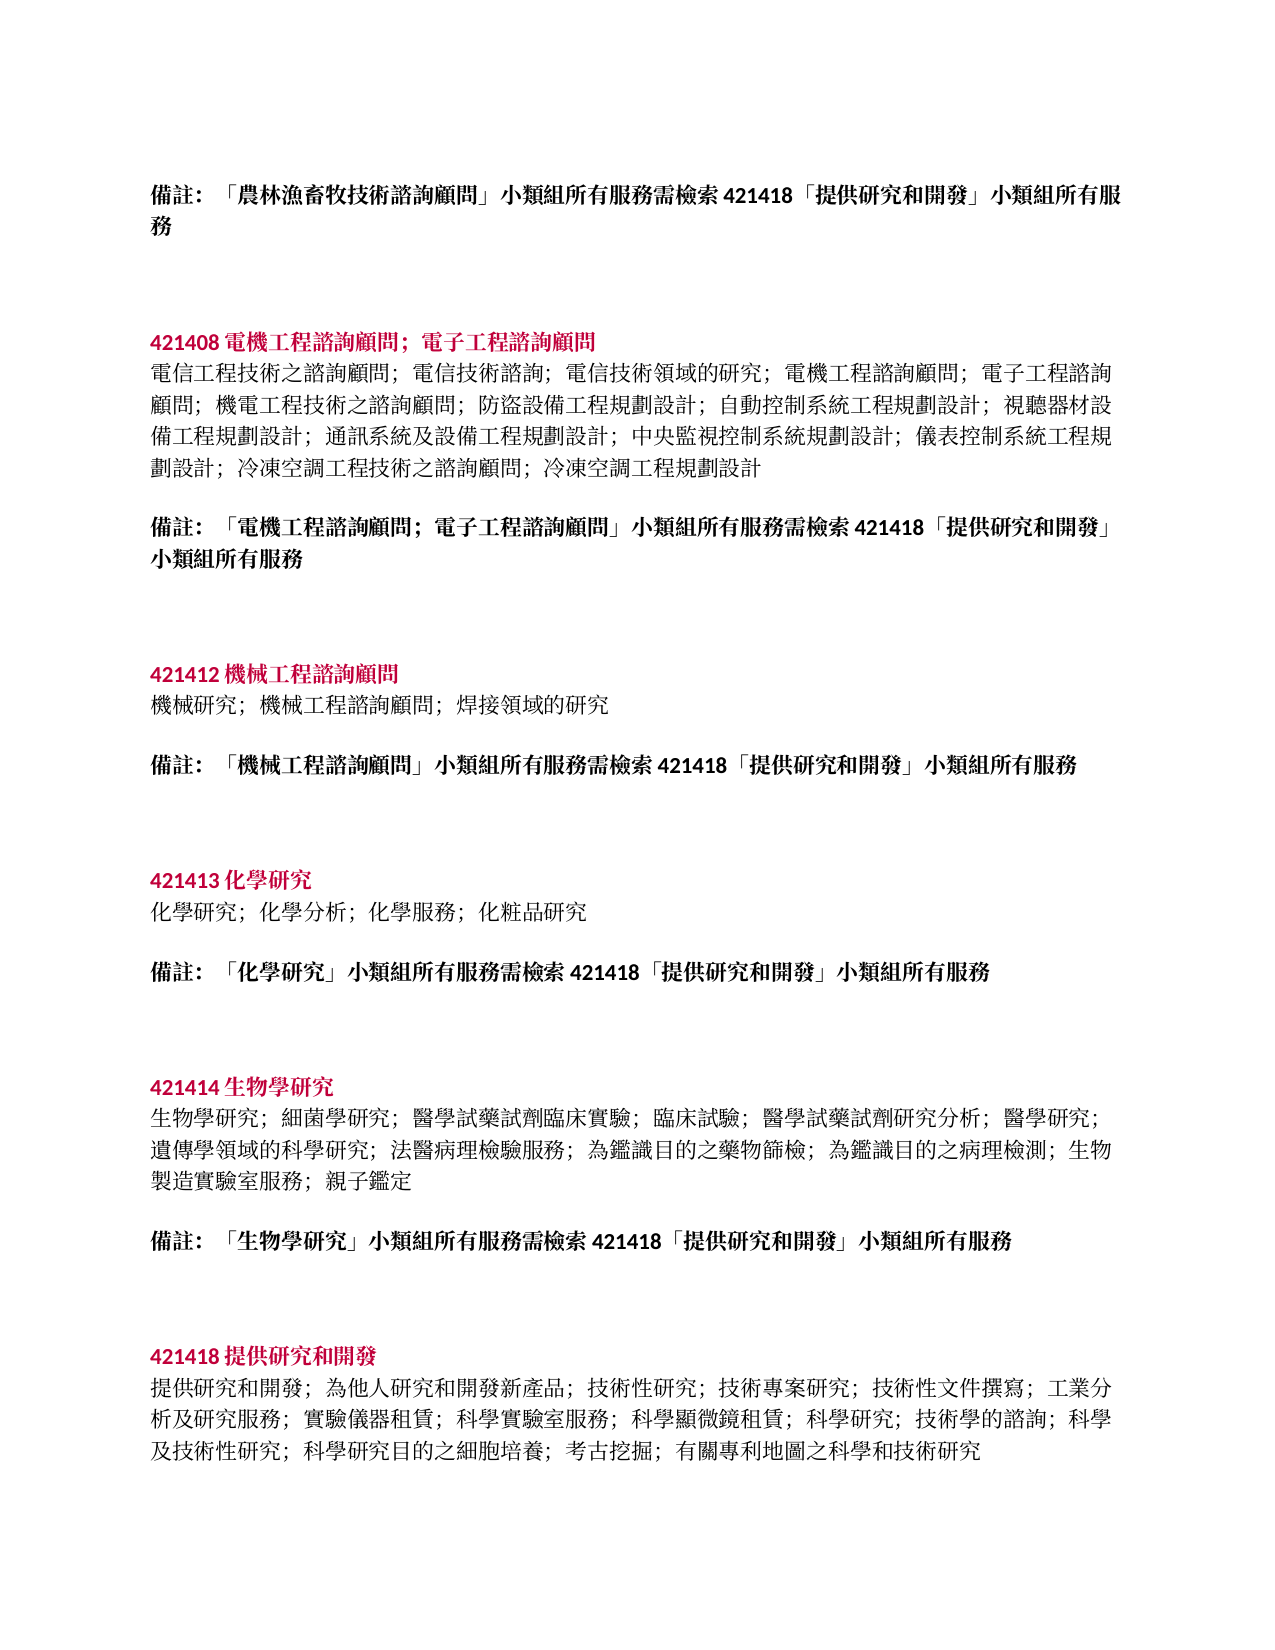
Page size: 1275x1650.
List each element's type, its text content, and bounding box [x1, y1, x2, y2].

text 421412機械工程諮詢顧問 [150, 629, 1125, 689]
text [150, 1465, 1125, 1493]
text 421408電機工程諮詢顧問；電子工程諮詢顧問 [150, 297, 1125, 356]
text 421418提供研究和開發 [150, 1312, 1125, 1371]
text 備註：「電機工程諮詢顧問；電子工程諮詢顧問」小類組所有服務需檢索421418「提供研究和開發」小類組所有服務 [150, 482, 1125, 629]
text 備註：「機械工程諮詢顧問」小類組所有服務需檢索421418「提供研究和開發」小類組所有服務 [150, 720, 1125, 836]
text 生物學研究；細菌學研究；醫學試藥試劑臨床實驗；臨床試驗；醫學試藥試劑研究分析；醫學研究；遺傳學領域的科學研究；法醫病理檢驗服務；為鑑識目的之藥物篩檢；為鑑識目的之病理檢測；生物製造實驗室服務；親子鑑定 [150, 1102, 1125, 1196]
text 提供研究和開發；為他人研究和開發新產品；技術性研究；技術專案研究；技術性文件撰寫；工業分析及研究服務；實驗儀器租賃；科學實驗室服務；科學顯微鏡租賃；科學研究；技術學的諮詢；科學及技術性研究；科學研究目的之細胞培養；考古挖掘；有關專利地圖之科學和技術研究 [150, 1371, 1125, 1465]
text 機械研究；機械工程諮詢顧問；焊接領域的研究 [150, 689, 1125, 720]
text 421414生物學研究 [150, 1042, 1125, 1102]
text 421413化學研究 [150, 836, 1125, 895]
text 備註：「生物學研究」小類組所有服務需檢索421418「提供研究和開發」小類組所有服務 [150, 1196, 1125, 1312]
text 備註：「農林漁畜牧技術諮詢顧問」小類組所有服務需檢索421418「提供研究和開發」小類組所有服務 [150, 150, 1125, 297]
text 化學研究；化學分析；化學服務；化粧品研究 [150, 895, 1125, 927]
text 備註：「化學研究」小類組所有服務需檢索421418「提供研究和開發」小類組所有服務 [150, 927, 1125, 1042]
text 電信工程技術之諮詢顧問；電信技術諮詢；電信技術領域的研究；電機工程諮詢顧問；電子工程諮詢顧問；機電工程技術之諮詢顧問；防盜設備工程規劃設計；自動控制系統工程規劃設計；視聽器材設備工程規劃設計；通訊系統及設備工程規劃設計；中央監視控制系統規劃設計；儀表控制系統工程規劃設計；冷凍空調工程技術之諮詢顧問；冷凍空調工程規劃設計 [150, 356, 1125, 482]
